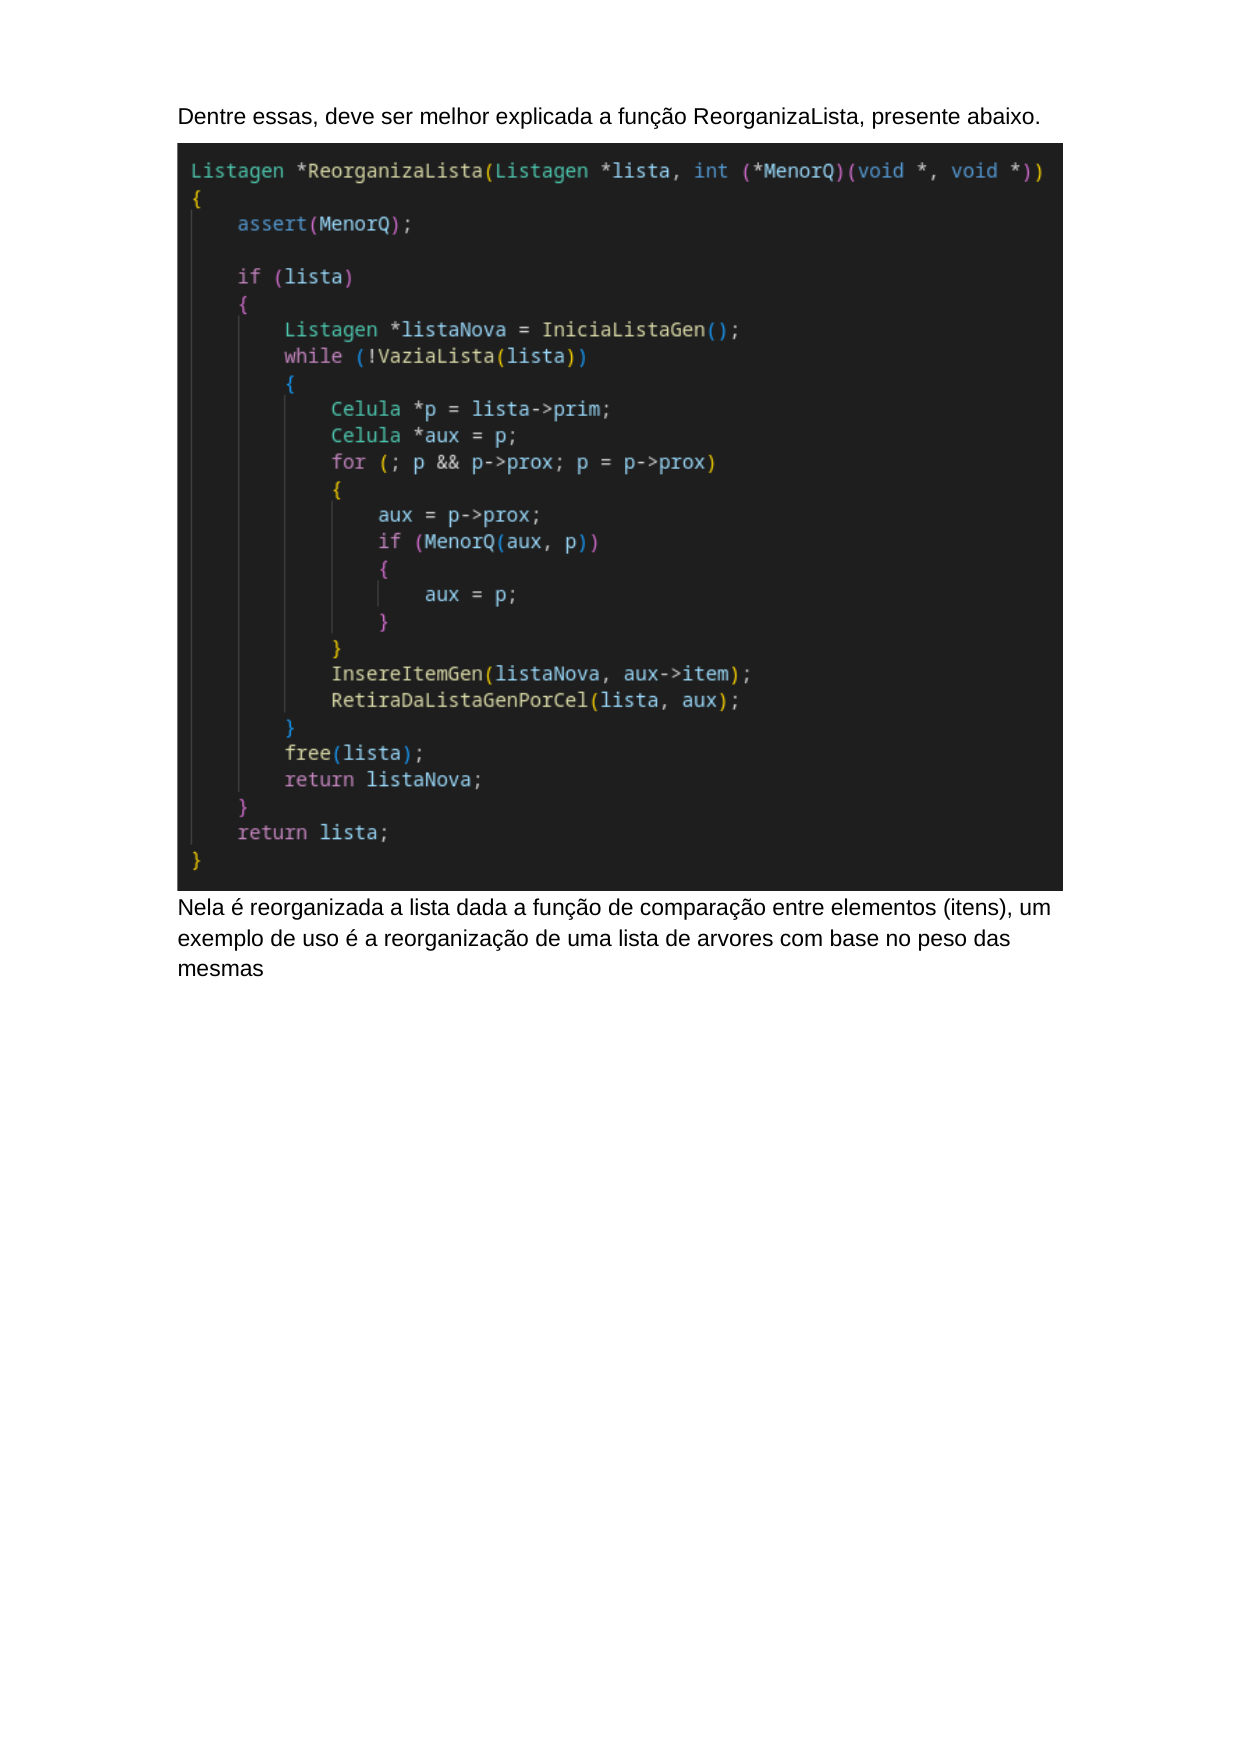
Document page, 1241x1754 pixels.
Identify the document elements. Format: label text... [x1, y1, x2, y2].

picture [177, 143, 1063, 891]
text Dentre essas, deve ser melhor explicada a função ReorganizaLista, presente abaixo. [177, 103, 1063, 130]
text Nela é reorganizada a lista dada a função de comparação entre elementos (itens), um exemplo de uso é a reorganização de uma lista de arvores com base no peso das mesmas [177, 891, 1063, 981]
